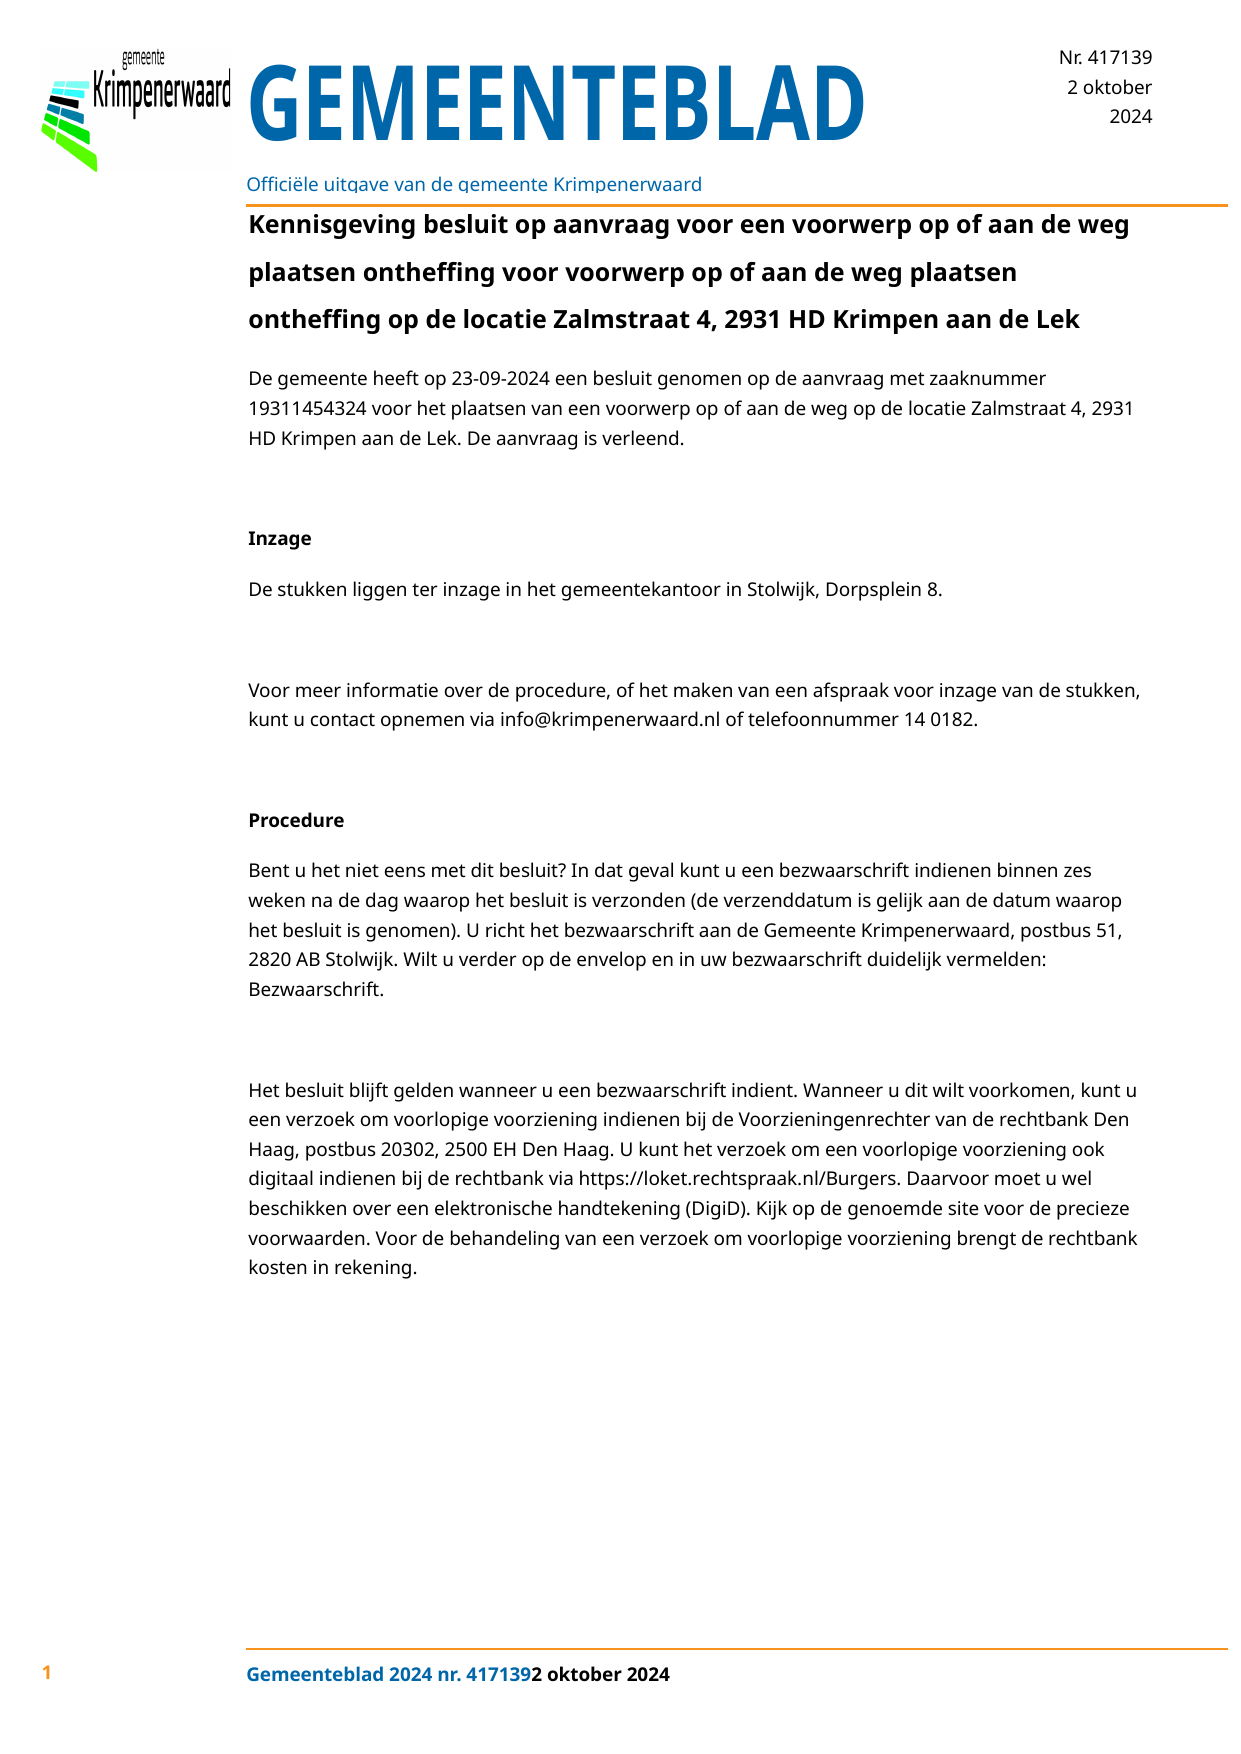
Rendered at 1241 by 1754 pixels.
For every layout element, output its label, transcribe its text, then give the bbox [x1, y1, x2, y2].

text Procedure [248, 807, 1152, 833]
text De gemeente heeft op 23-09-2024 een besluit genomen op de aanvraag met zaaknummer 19311454324 voor het plaatsen van een voorwerp op of aan de weg op de locatie Zalmstraat 4, 2931 HD Krimpen aan de Lek. De aanvraag is verleend. [248, 366, 1152, 450]
text Inzage [248, 526, 1152, 551]
text Kennisgeving besluit op aanvraag voor een voorwerp op of aan de weg plaatsen ontheffing voor voorwerp op of aan de weg plaatsen ontheffing op de locatie Zalmstraat 4, 2931 HD Krimpen aan de Lek [248, 207, 1152, 336]
text Bent u het niet eens met dit besluit? In dat geval kunt u een bezwaarschrift indienen binnen zes weken na de dag waarop het besluit is verzonden (de verzenddatum is gelijk aan de datum waarop het besluit is genomen). U richt het bezwaarschrift aan de Gemeente Krimpenerwaard, postbus 51, 2820 AB Stolwijk. Wilt u verder op de envelop en in uw bezwaarschrift duidelijk vermelden: Bezwaarschrift. [248, 858, 1152, 1002]
text Voor meer informatie over de procedure, of het maken van een afspraak voor inzage van de stukken, kunt u contact opnemen via info@krimpenerwaard.nl of telefoonnummer 14 0182. [248, 677, 1152, 732]
text De stukken liggen ter inzage in het gemeentekantoor in Stolwijk, Dorpsplein 8. [248, 576, 1152, 602]
picture [41, 47, 231, 172]
text Het besluit blijft gelden wanneer u een bezwaarschrift indient. Wanneer u dit wilt voorkomen, kunt u een verzoek om voorlopige voorziening indienen bij de Voorzieningenrechter van de rechtbank Den Haag, postbus 20302, 2500 EH Den Haag. U kunt het verzoek om een voorlopige voorziening ook digitaal indienen bij de rechtbank via https://loket.rechtspraak.nl/Burgers. Daarvoor moet u wel beschikken over een elektronische handtekening (DigiD). Kijk op de genoemde site voor de precieze voorwaarden. Voor de behandeling van een verzoek om voorlopige voorziening brengt de rechtbank kosten in rekening. [248, 1077, 1152, 1280]
